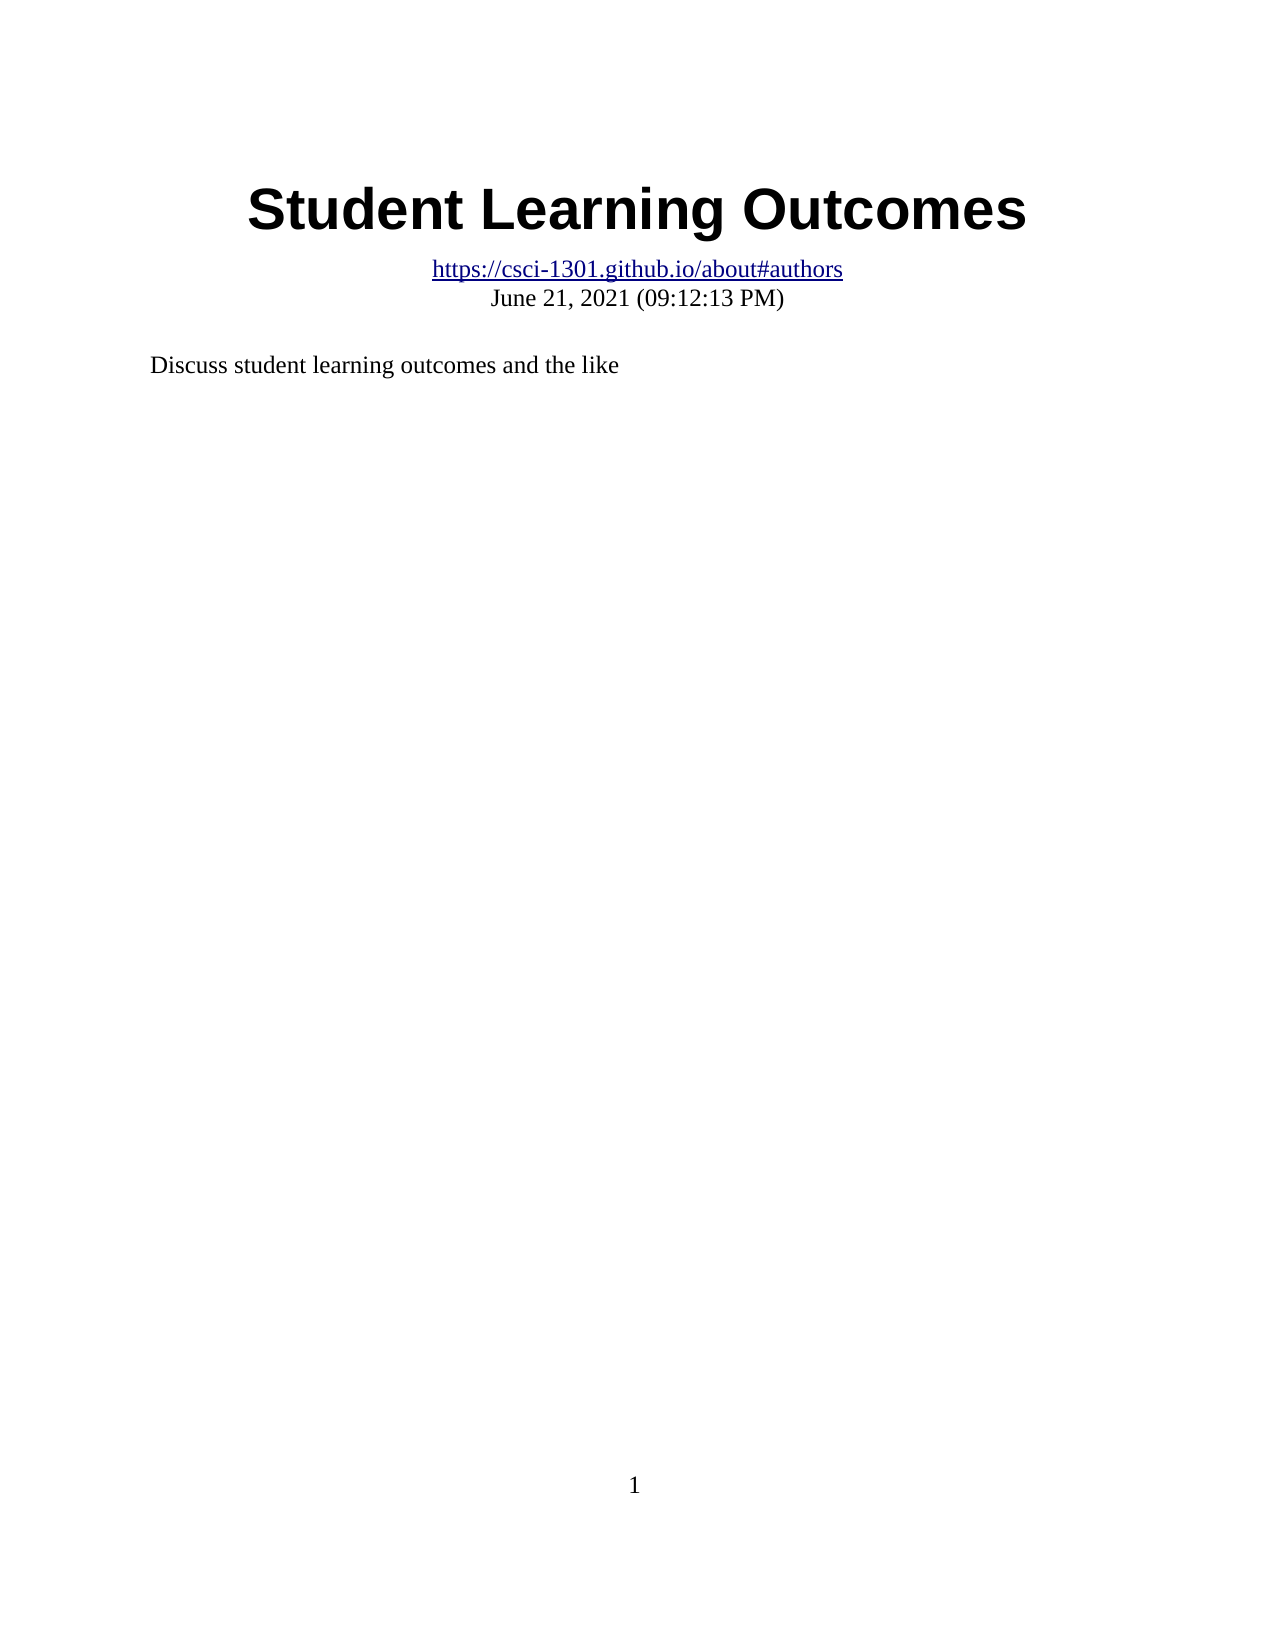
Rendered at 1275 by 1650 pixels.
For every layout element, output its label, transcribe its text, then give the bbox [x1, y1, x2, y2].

text Discuss student learning outcomes and the like [150, 350, 1125, 378]
text https://csci-1301.github.io/about#authors [150, 254, 1125, 283]
title Student Learning Outcomes [150, 175, 1125, 242]
text June 21, 2021 (09:12:13 PM) [150, 283, 1125, 312]
